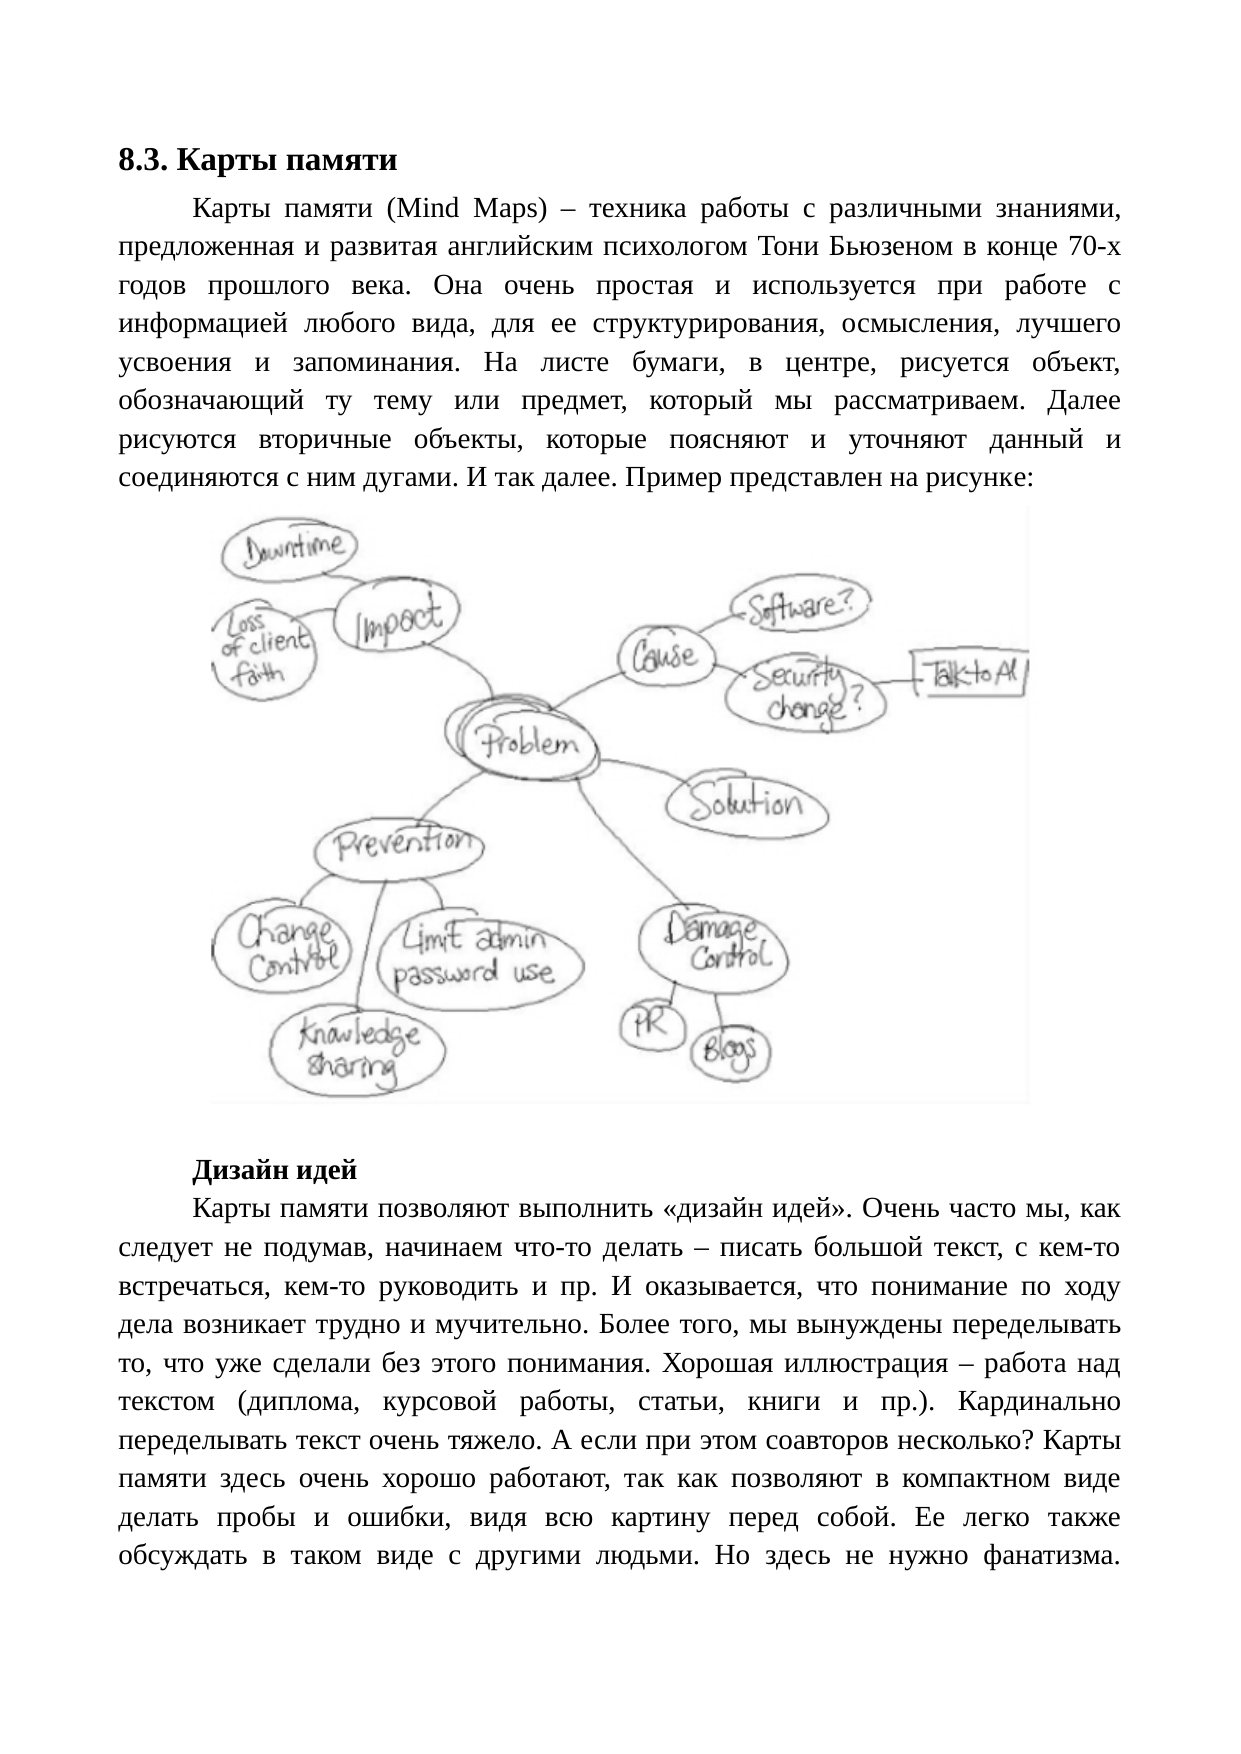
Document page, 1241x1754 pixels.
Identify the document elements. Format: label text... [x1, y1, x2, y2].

picture [199, 505, 1042, 1109]
subtitle 8.3. Карты памяти [118, 139, 1122, 177]
text Дизайн идей [118, 1152, 1122, 1186]
text Карты памяти (Mind Maps) – техника работы с различными знаниями, предложенная и развитая английским психологом Тони Бьюзеном в конце 70-х годов прошлого века. Она очень простая и используется при работе с информацией любого вида, для ее структурирования, осмысления, лучшего усвоения и запоминания. На листе бумаги, в центре, рисуется объект, обозначающий ту тему или предмет, который мы рассматриваем. Далее рисуются вторичные объекты, которые поясняют и уточняют данный и соединяются с ним дугами. И так далее. Пример представлен на рисунке: [118, 190, 1122, 493]
text Карты памяти позволяют выполнить «дизайн идей». Очень часто мы, как следует не подумав, начинаем что-то делать – писать большой текст, с кем-то встречаться, кем-то руководить и пр. И оказывается, что понимание по ходу дела возникает трудно и мучительно. Более того, мы вынуждены переделывать то, что уже сделали без этого понимания. Хорошая иллюстрация – работа над текстом (диплома, курсовой работы, статьи, книги и пр.). Кардинально переделывать текст очень тяжело. А если при этом соавторов несколько? Карты памяти здесь очень хорошо работают, так как позволяют в компактном виде делать пробы и ошибки, видя всю картину перед собой. Ее легко также обсуждать в таком виде с другими людьми. Но здесь не нужно фанатизма. [118, 1191, 1122, 1571]
